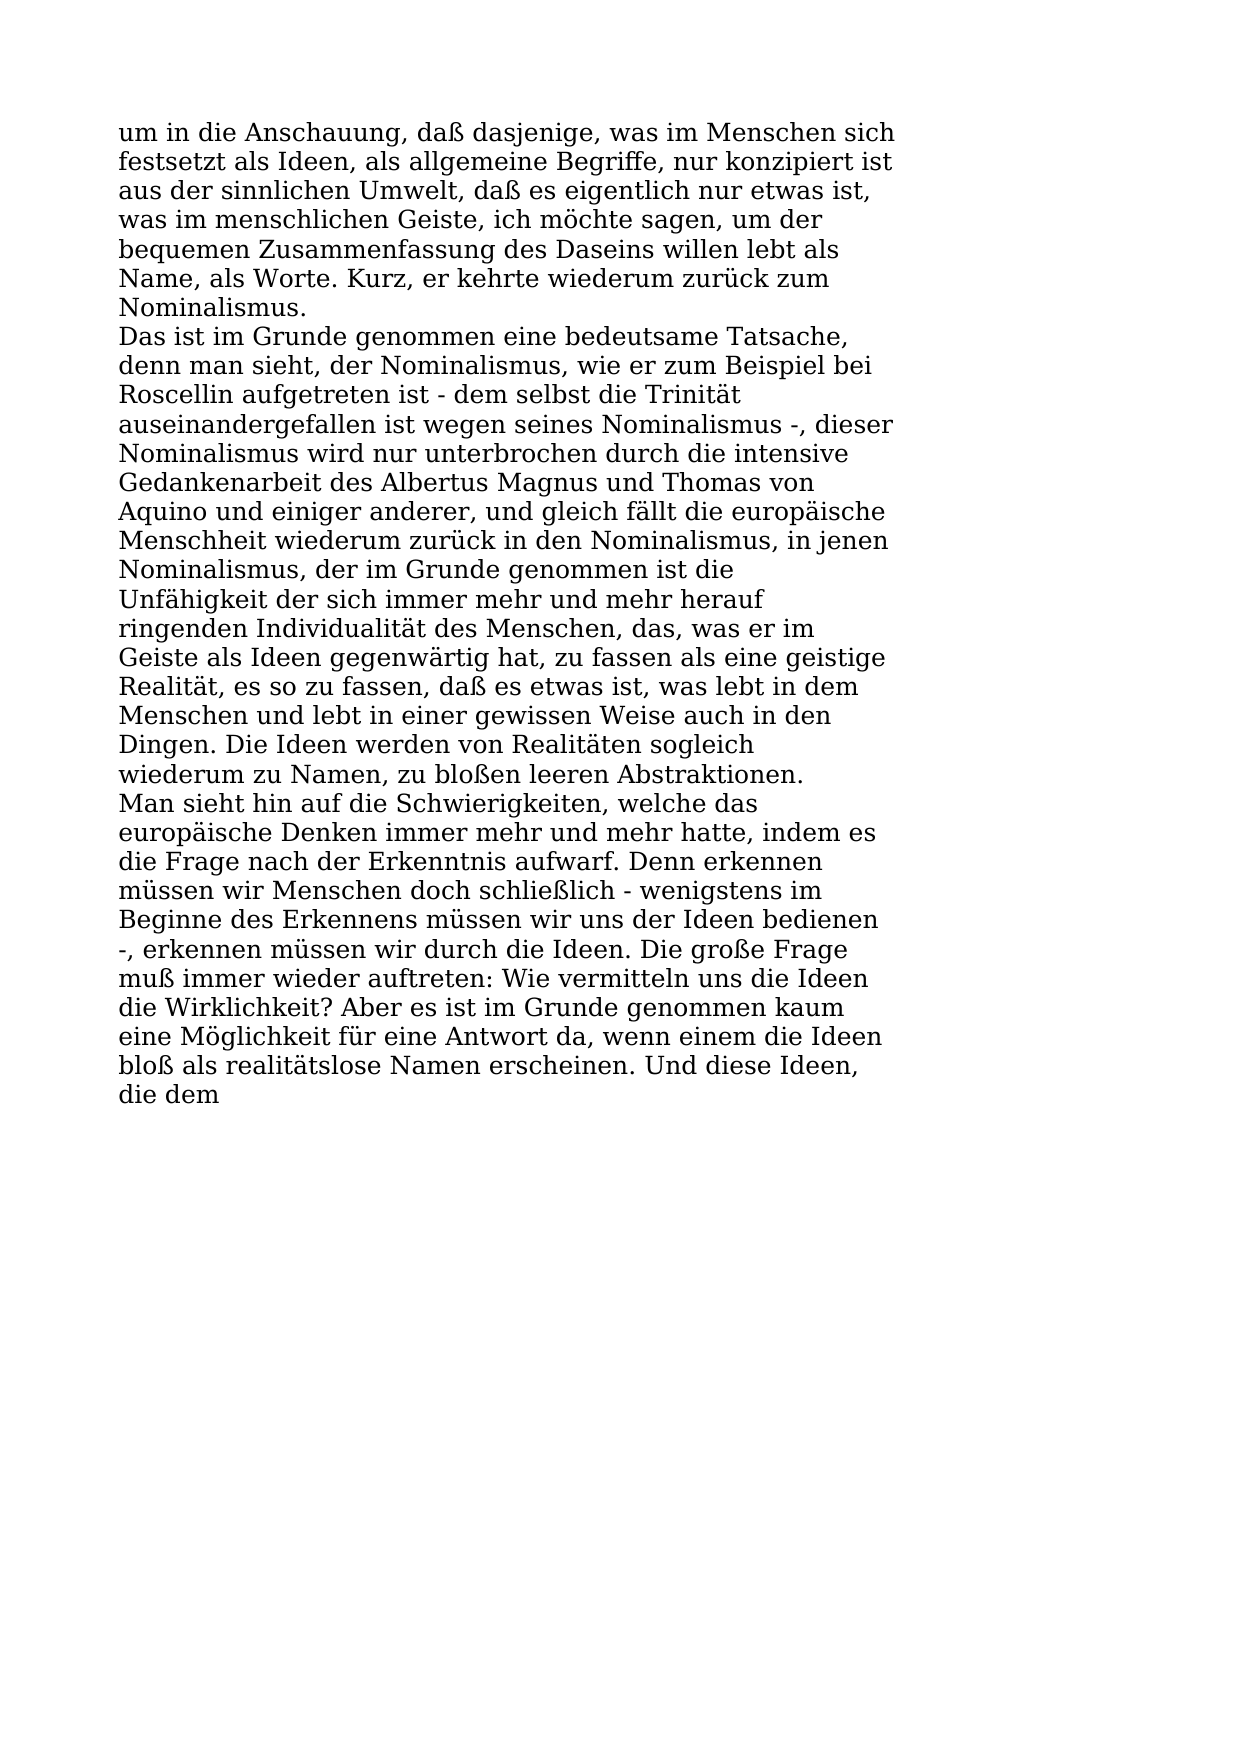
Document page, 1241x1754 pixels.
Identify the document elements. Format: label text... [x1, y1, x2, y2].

text um in die Anschauung, daß dasjenige, was im Menschen sich [118, 118, 1122, 147]
text europäische Denken immer mehr und mehr hatte, indem es [118, 818, 1122, 847]
text muß immer wieder auftreten: Wie vermitteln uns die Ideen [118, 964, 1122, 993]
text -, erkennen müssen wir durch die Ideen. Die große Frage [118, 935, 1122, 964]
text Realität, es so zu fassen, daß es etwas ist, was lebt in dem [118, 672, 1122, 701]
text Nominalismus wird nur unterbrochen durch die intensive [118, 439, 1122, 468]
text Nominalismus. [118, 293, 1122, 322]
text bloß als realitätslose Namen erscheinen. Und diese Ideen, [118, 1051, 1122, 1081]
text Aquino und einiger anderer, und gleich fällt die europäische [118, 497, 1122, 526]
text Name, als Worte. Kurz, er kehrte wiederum zurück zum [118, 264, 1122, 293]
text wiederum zu Namen, zu bloßen leeren Abstraktionen. [118, 760, 1122, 789]
text Unfähigkeit der sich immer mehr und mehr herauf [118, 585, 1122, 614]
text Das ist im Grunde genommen eine bedeutsame Tatsache, [118, 322, 1122, 351]
text festsetzt als Ideen, als allgemeine Begriffe, nur konzipiert ist [118, 147, 1122, 176]
text aus der sinnlichen Umwelt, daß es eigentlich nur etwas ist, [118, 176, 1122, 206]
text was im menschlichen Geiste, ich möchte sagen, um der [118, 206, 1122, 235]
text auseinandergefallen ist wegen seines Nominalismus -, dieser [118, 410, 1122, 439]
text Nominalismus, der im Grunde genommen ist die [118, 556, 1122, 585]
text denn man sieht, der Nominalismus, wie er zum Beispiel bei [118, 351, 1122, 381]
text bequemen Zusammenfassung des Daseins willen lebt als [118, 235, 1122, 264]
text die dem [118, 1081, 1122, 1110]
text Gedankenarbeit des Albertus Magnus und Thomas von [118, 468, 1122, 497]
text Dingen. Die Ideen werden von Realitäten sogleich [118, 731, 1122, 760]
text Menschheit wiederum zurück in den Nominalismus, in jenen [118, 526, 1122, 556]
text Roscellin aufgetreten ist - dem selbst die Trinität [118, 381, 1122, 410]
text Beginne des Erkennens müssen wir uns der Ideen bedienen [118, 906, 1122, 935]
text die Frage nach der Erkenntnis aufwarf. Denn erkennen [118, 847, 1122, 876]
text müssen wir Menschen doch schließlich - wenigstens im [118, 876, 1122, 906]
text ringenden Individualität des Menschen, das, was er im [118, 614, 1122, 643]
text die Wirklichkeit? Aber es ist im Grunde genommen kaum [118, 993, 1122, 1022]
text Menschen und lebt in einer gewissen Weise auch in den [118, 701, 1122, 731]
text Geiste als Ideen gegenwärtig hat, zu fassen als eine geistige [118, 643, 1122, 672]
text eine Möglichkeit für eine Antwort da, wenn einem die Ideen [118, 1022, 1122, 1051]
text Man sieht hin auf die Schwierigkeiten, welche das [118, 789, 1122, 818]
